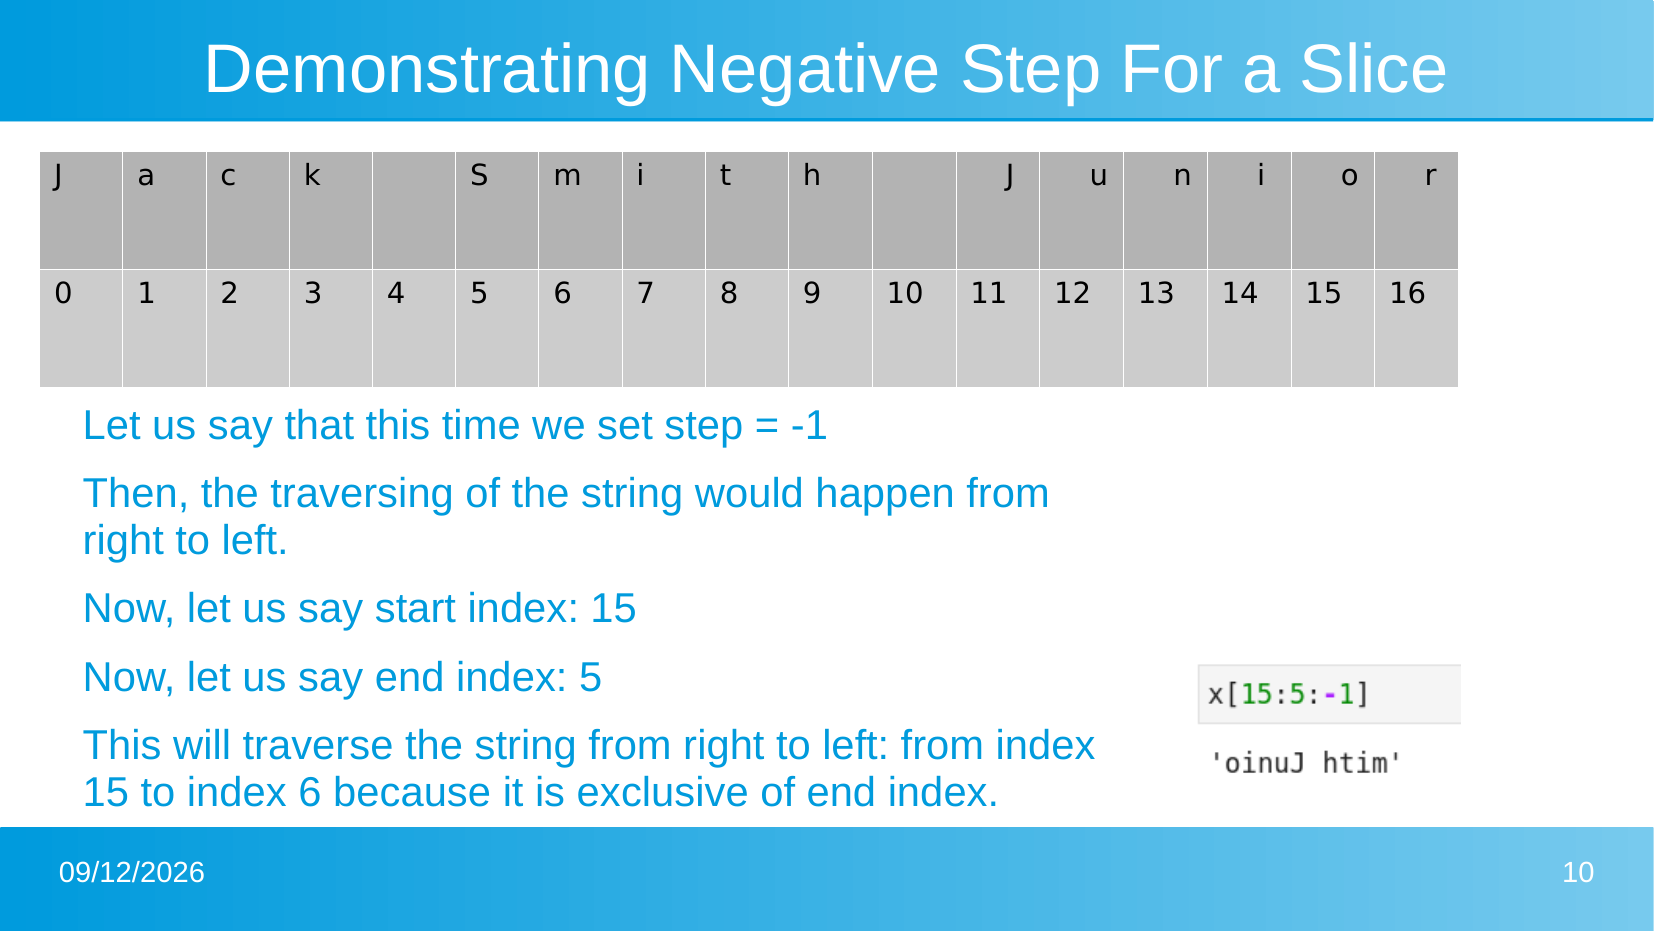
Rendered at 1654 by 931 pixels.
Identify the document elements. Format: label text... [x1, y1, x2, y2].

table_cell 5 [456, 270, 538, 387]
table_cell 15 [1292, 270, 1374, 387]
table_header u [1040, 152, 1123, 269]
table_cell 11 [957, 270, 1039, 387]
table_header c [207, 152, 289, 269]
table_cell 7 [623, 270, 705, 387]
table_cell 1 [123, 270, 206, 387]
table_cell 2 [207, 270, 289, 387]
table_cell 0 [40, 270, 122, 387]
table_header J [40, 152, 122, 269]
table_header S [456, 152, 538, 269]
table_cell 4 [373, 270, 455, 387]
table_cell 9 [789, 270, 872, 387]
table_header o [1292, 152, 1374, 269]
picture [1181, 649, 1461, 795]
title Demonstrating Negative Step For a Slice [59, 29, 1595, 108]
table_header [373, 152, 455, 269]
table_header n [1124, 152, 1207, 269]
table_cell 3 [290, 270, 372, 387]
table_header [873, 152, 956, 269]
table_cell 16 [1375, 270, 1458, 387]
table_cell 12 [1040, 270, 1123, 387]
table_cell 6 [539, 270, 622, 387]
table_header k [290, 152, 372, 269]
table_header J [957, 152, 1039, 269]
table_cell 8 [706, 270, 788, 387]
table_cell 10 [873, 270, 956, 387]
table_header h [789, 152, 872, 269]
table_header m [539, 152, 622, 269]
list Let us say that this time we set step = -1 Then, the traversing of the string would happen from right to left. Now, let us say start index: 15 Now, let us say end index: 5 This will traverse the string from right to left: from index 15 to index 6 because it is exclusive of end index. [11, 401, 1123, 786]
table_header i [623, 152, 705, 269]
table_header t [706, 152, 788, 269]
table_header a [123, 152, 206, 269]
table_cell 13 [1124, 270, 1207, 387]
table_cell 14 [1208, 270, 1291, 387]
table_header i [1208, 152, 1291, 269]
table_header r [1375, 152, 1458, 269]
